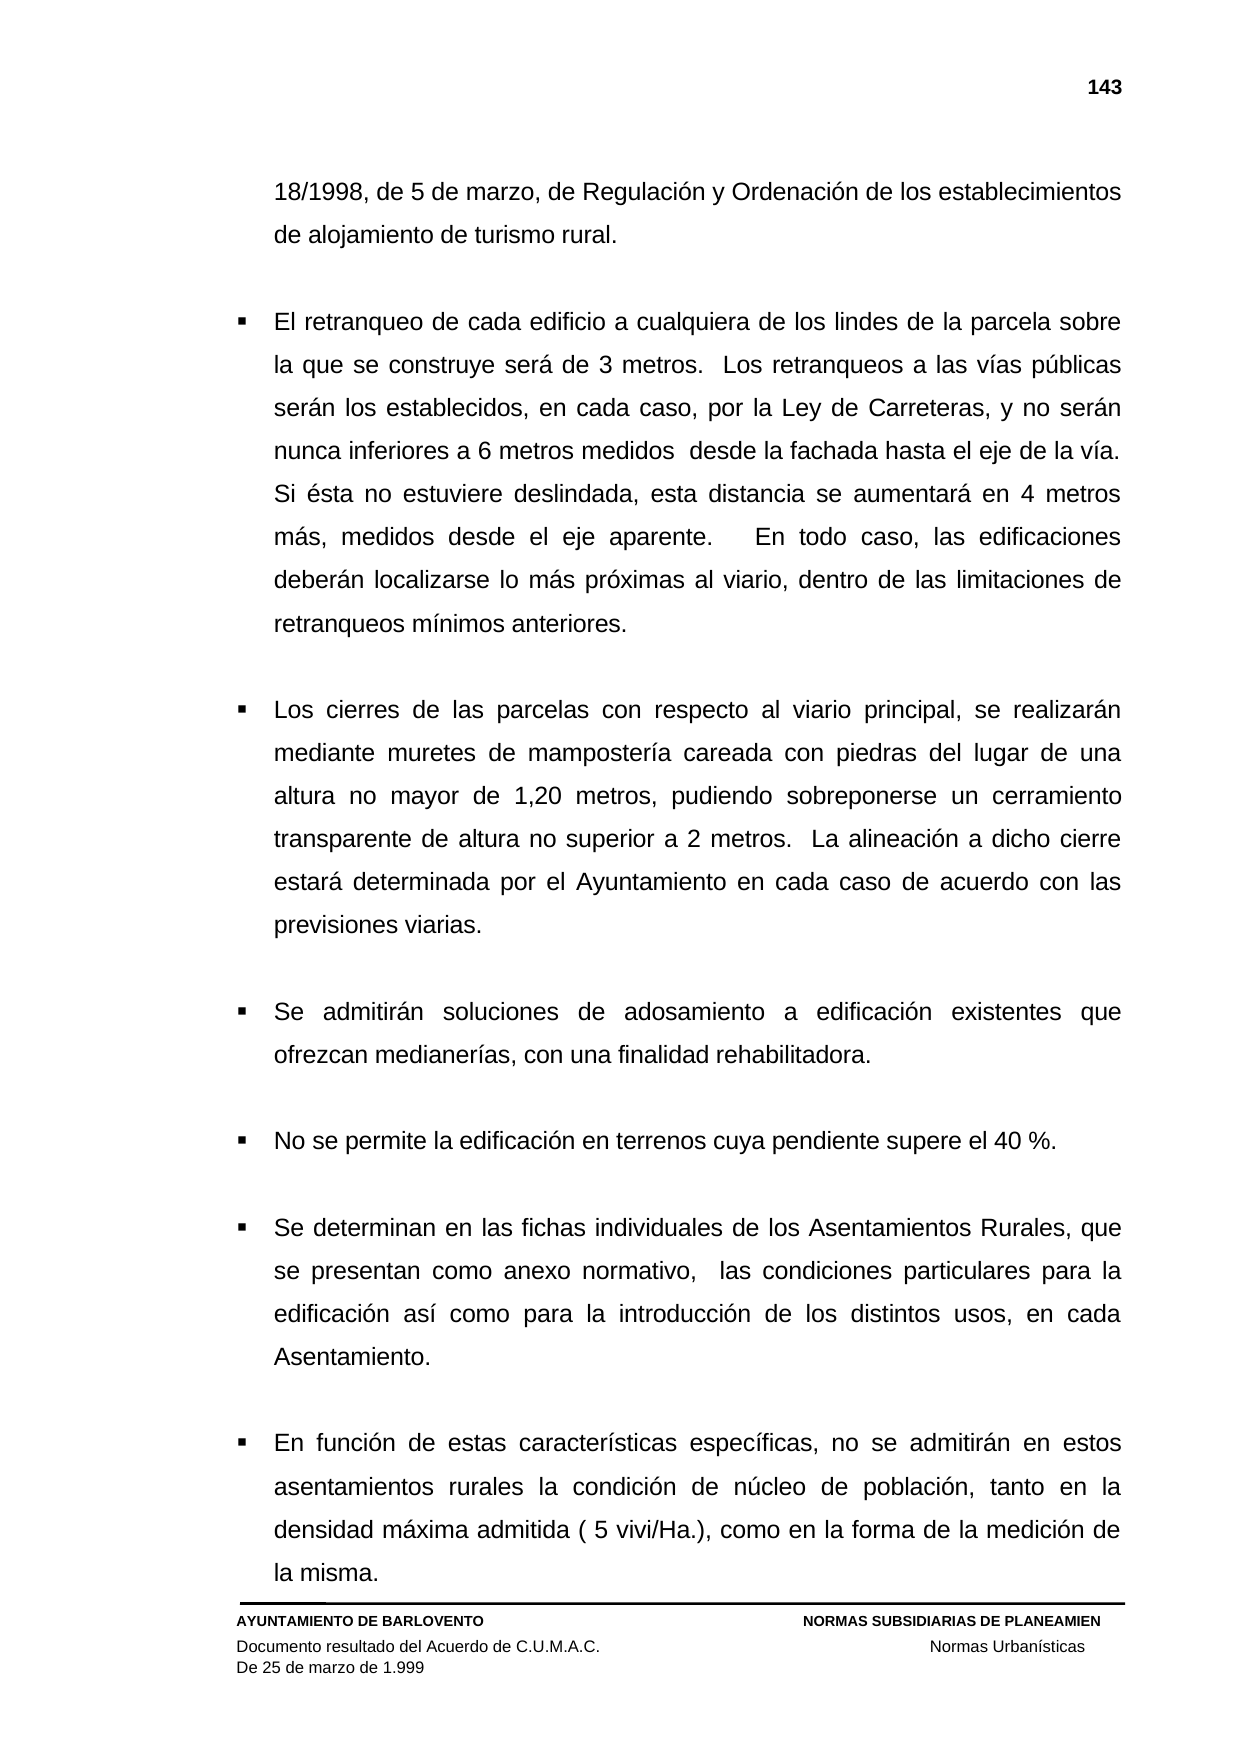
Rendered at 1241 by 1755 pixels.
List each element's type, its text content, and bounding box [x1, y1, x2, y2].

list Los cierres de las parcelas con respecto al viario principal, se realizarán mediante muretes de mampostería careada con piedras del lugar de una altura no mayor de 1,20 metros, pudiendo sobreponerse un cerramiento transparente de altura no superior a 2 metros. La alineación a dicho cierre estará determinada por el Ayuntamiento en cada caso de acuerdo con las previsiones viarias. [236, 695, 1122, 939]
list Se admitirán soluciones de adosamiento a edificación existentes que ofrezcan medianerías, con una finalidad rehabilitadora. [236, 997, 1122, 1069]
list En función de estas características específicas, no se admitirán en estos asentamientos rurales la condición de núcleo de población, tanto en la densidad máxima admitida ( 5 vivi/Ha.), como en la forma de la medición de la misma. [236, 1428, 1122, 1587]
list Se determinan en las fichas individuales de los Asentamientos Rurales, que se presentan como anexo normativo, las condiciones particulares para la edificación así como para la introducción de los distintos usos, en cada Asentamiento. [236, 1213, 1122, 1371]
list No se permite la edificación en terrenos cuya pendiente supere el 40 %. [236, 1126, 1122, 1155]
list 18/1998, de 5 de marzo, de Regulación y Ordenación de los establecimientos de alojamiento de turismo rural. [236, 177, 1122, 249]
list El retranqueo de cada edificio a cualquiera de los lindes de la parcela sobre la que se construye será de 3 metros. Los retranqueos a las vías públicas serán los establecidos, en cada caso, por la Ley de Carreteras, y no serán nunca inferiores a 6 metros medidos desde la fachada hasta el eje de la vía. Si ésta no estuviere deslindada, esta distancia se aumentará en 4 metros más, medidos desde el eje aparente. En todo caso, las edificaciones deberán localizarse lo más próximas al viario, dentro de las limitaciones de retranqueos mínimos anteriores. [236, 307, 1122, 637]
